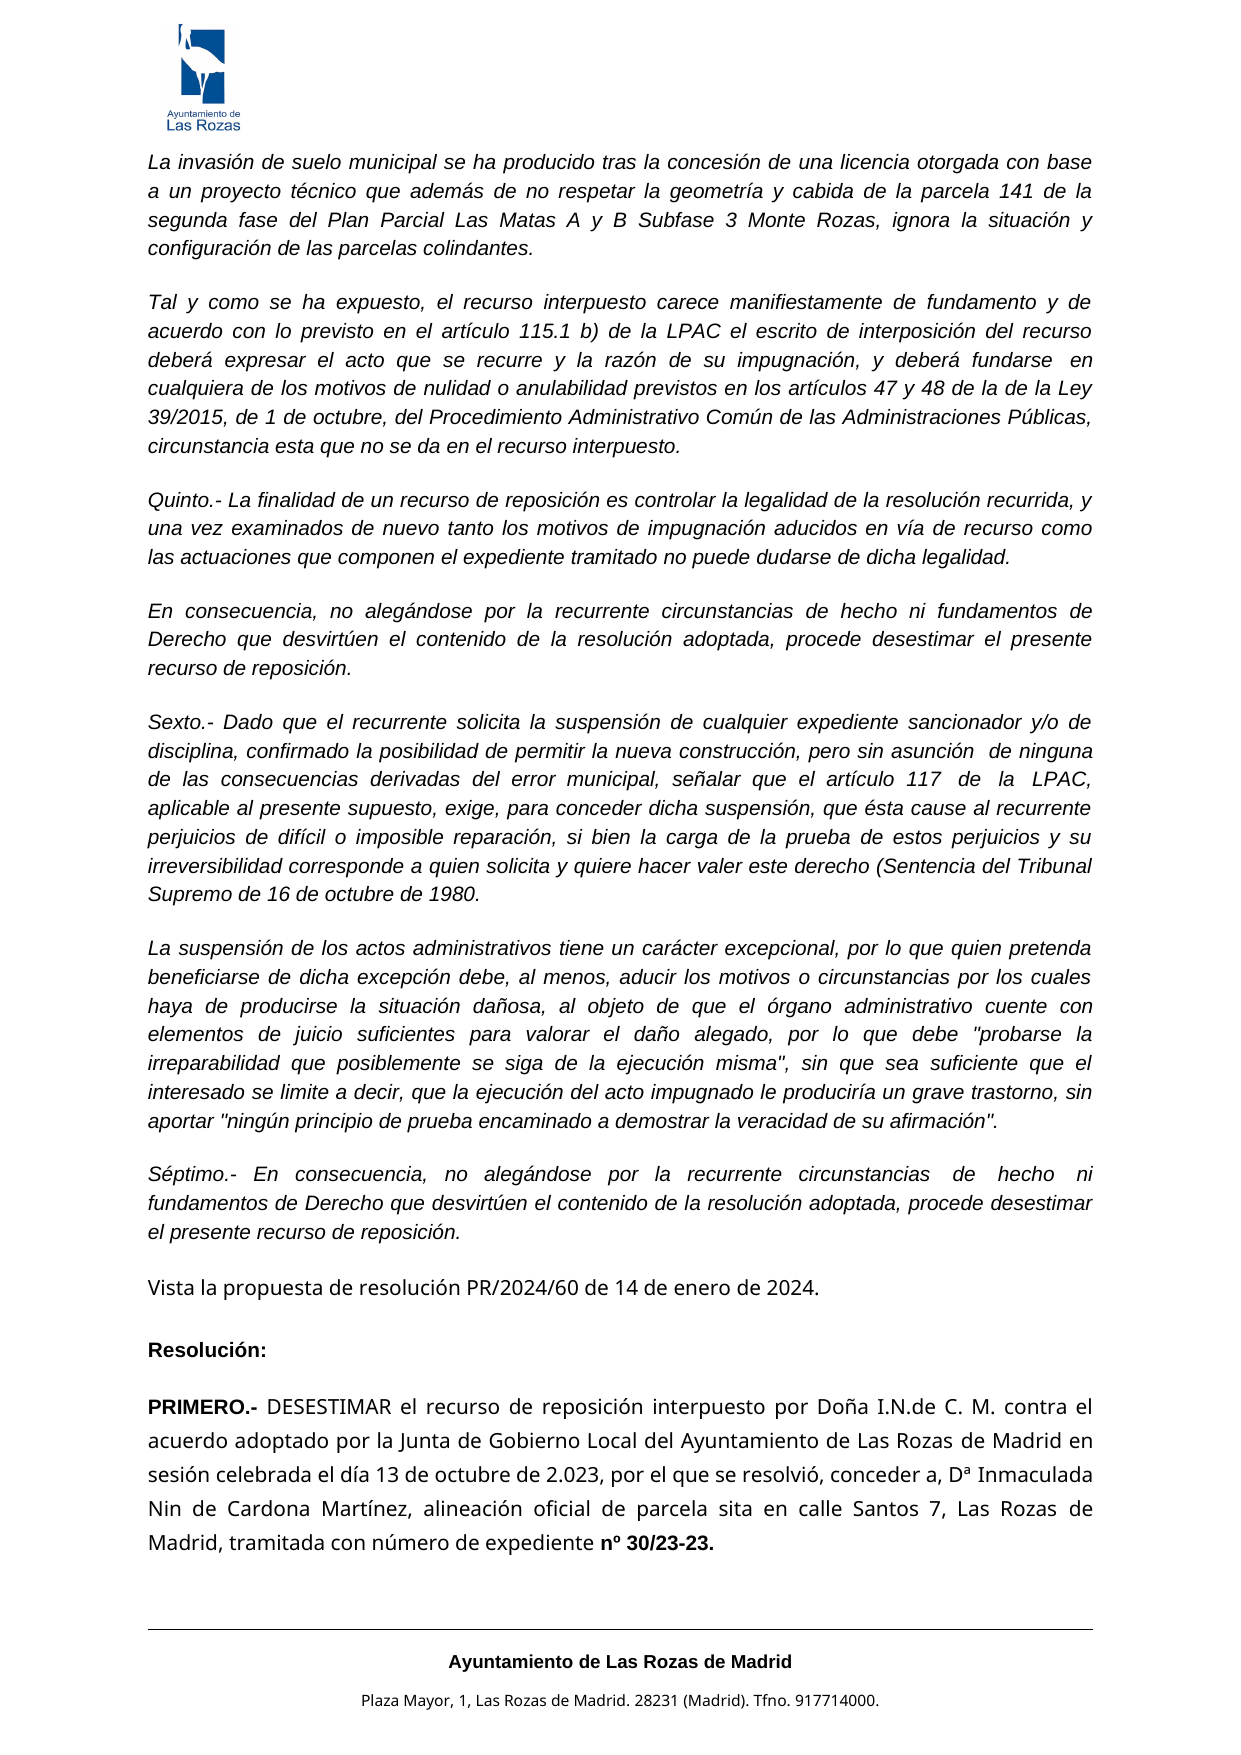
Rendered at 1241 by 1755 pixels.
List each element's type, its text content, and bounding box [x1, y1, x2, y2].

text En consecuencia, no alegándose por la recurrente circunstancias de hecho ni fundamentos de Derecho que desvirtúen el contenido de la resolución adoptada, procede desestimar el presente recurso de reposición. [148, 598, 1093, 680]
text Vista la propuesta de resolución PR/2024/60 de 14 de enero de 2024. [148, 1273, 1157, 1302]
text Quinto.- La finalidad de un recurso de reposición es controlar la legalidad de la resolución recurrida, y una vez examinados de nuevo tanto los motivos de impugnación aducidos en vía de recurso como las actuaciones que componen el expediente tramitado no puede dudarse de dicha legalidad. [148, 487, 1093, 569]
text Sexto.- Dado que el recurrente solicita la suspensión de cualquier expediente sancionador y/o de disciplina, confirmado la posibilidad de permitir la nueva construcción, pero sin asunción de ninguna de las consecuencias derivadas del error municipal, señalar que el artículo 117 de la LPAC, aplicable al presente supuesto, exige, para conceder dicha suspensión, que ésta cause al recurrente perjuicios de difícil o imposible reparación, si bien la carga de la prueba de estos perjuicios y su irreversibilidad corresponde a quien solicita y quiere hacer valer este derecho (Sentencia del Tribunal Supremo de 16 de octubre de 1980. [148, 710, 1093, 906]
text Séptimo.- En consecuencia, no alegándose por la recurrente circunstancias de hecho ni fundamentos de Derecho que desvirtúen el contenido de la resolución adoptada, procede desestimar el presente recurso de reposición. [148, 1162, 1093, 1244]
text La suspensión de los actos administrativos tiene un carácter excepcional, por lo que quien pretenda beneficiarse de dicha excepción debe, al menos, aducir los motivos o circunstancias por los cuales haya de producirse la situación dañosa, al objeto de que el órgano administrativo cuente con elementos de juicio suficientes para valorar el daño alegado, por lo que debe "probarse la irreparabilidad que posiblemente se siga de la ejecución misma", sin que sea suficiente que el interesado se limite a decir, que la ejecución del acto impugnado le produciría un grave trastorno, sin aportar "ningún principio de prueba encaminado a demostrar la veracidad de su afirmación". [148, 936, 1093, 1132]
subtitle Resolución: [148, 1338, 1157, 1362]
text Tal y como se ha expuesto, el recurso interpuesto carece manifiestamente de fundamento y de acuerdo con lo previsto en el artículo 115.1 b) de la LPAC el escrito de interposición del recurso deberá expresar el acto que se recurre y la razón de su impugnación, y deberá fundarse en cualquiera de los motivos de nulidad o anulabilidad previstos en los artículos 47 y 48 de la de la Ley 39/2015, de 1 de octubre, del Procedimiento Administrativo Común de las Administraciones Públicas, circunstancia esta que no se da en el recurso interpuesto. [148, 290, 1093, 458]
text La invasión de suelo municipal se ha producido tras la concesión de una licencia otorgada con base a un proyecto técnico que además de no respetar la geometría y cabida de la parcela 141 de la segunda fase del Plan Parcial Las Matas A y B Subfase 3 Monte Rozas, ignora la situación y configuración de las parcelas colindantes. [148, 150, 1093, 260]
text PRIMERO.- DESESTIMAR el recurso de reposición interpuesto por Doña I.N.de C. M. contra el acuerdo adoptado por la Junta de Gobierno Local del Ayuntamiento de Las Rozas de Madrid en sesión celebrada el día 13 de octubre de 2.023, por el que se resolvió, conceder a, Dª Inmaculada Nin de Cardona Martínez, alineación oficial de parcela sita en calle Santos 7, Las Rozas de Madrid, tramitada con número de expediente nº 30/23-23. [148, 1392, 1093, 1557]
